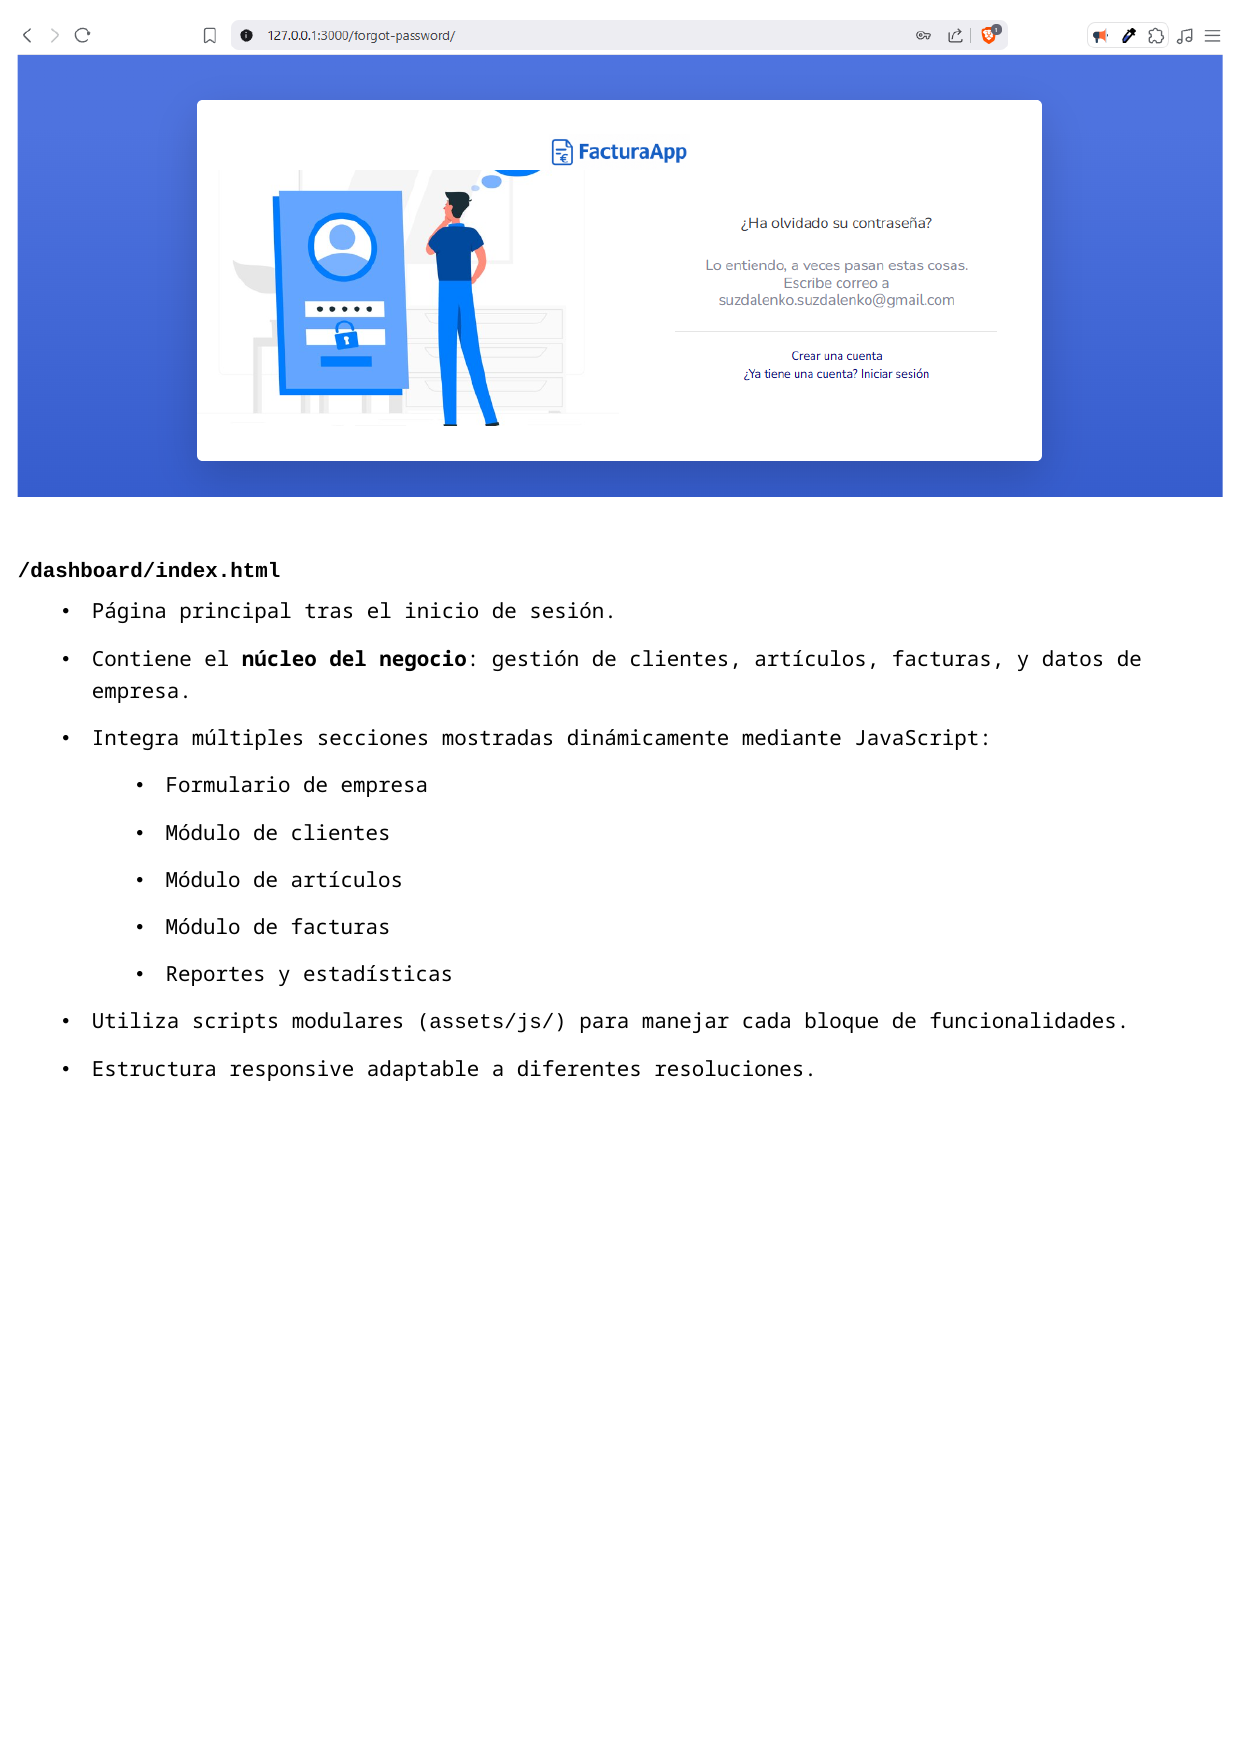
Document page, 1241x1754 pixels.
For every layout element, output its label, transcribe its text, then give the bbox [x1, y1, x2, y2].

subtitle /dashboard/index.html [18, 560, 1222, 584]
list Estructura responsive adaptable a diferentes resoluciones. [62, 1054, 1222, 1082]
list Reportes y estadísticas [136, 959, 1222, 988]
list Módulo de facturas [136, 912, 1222, 941]
list Contiene el núcleo del negocio: gestión de clientes, artículos, facturas, y datos de empresa. [62, 644, 1222, 705]
list Página principal tras el inicio de sesión. [62, 596, 1222, 625]
list Utiliza scripts modulares (assets/js/) para manejar cada bloque de funcionalidades. [62, 1007, 1222, 1035]
list Módulo de artículos [136, 865, 1222, 893]
list Módulo de clientes [136, 818, 1222, 846]
list Formulario de empresa [136, 771, 1222, 799]
picture [17, 17, 1223, 497]
list Integra múltiples secciones mostradas dinámicamente mediante JavaScript: [62, 723, 1222, 752]
